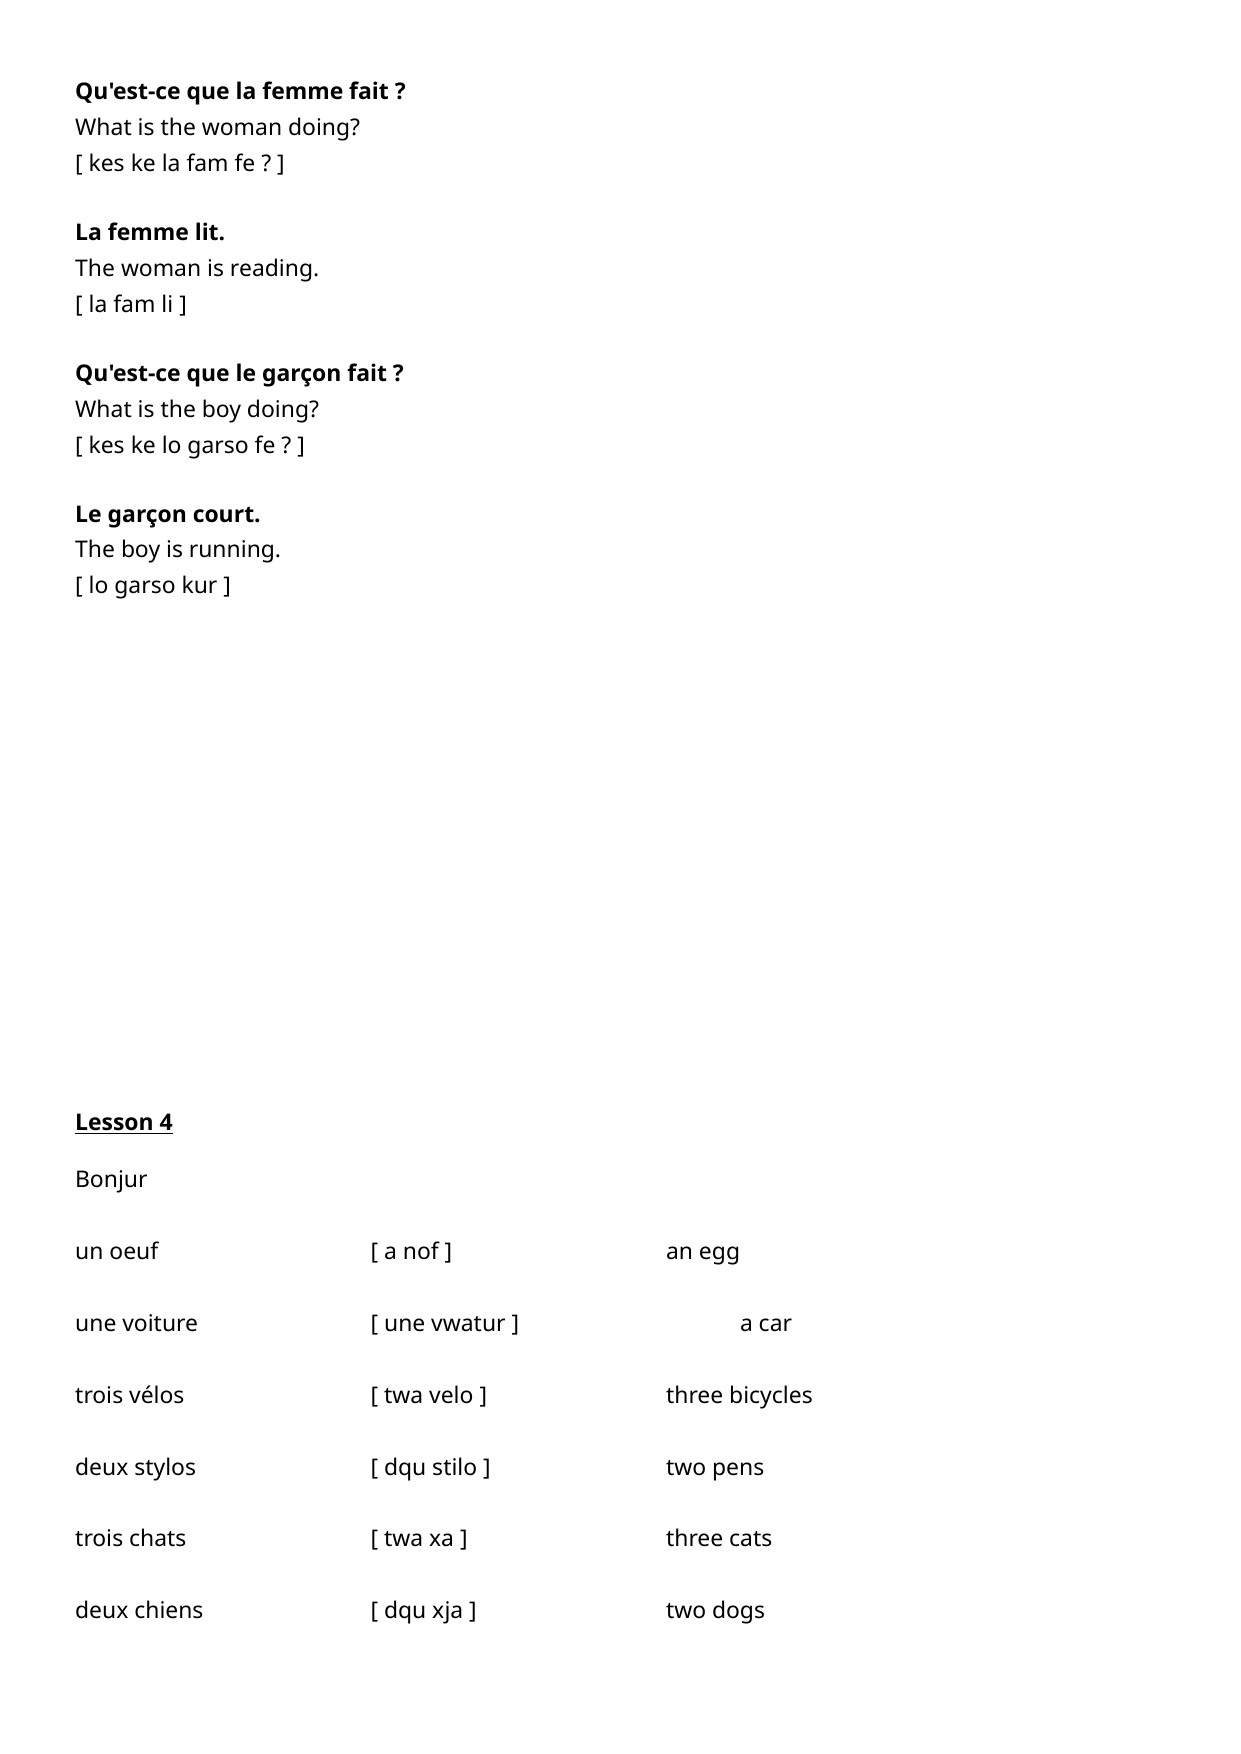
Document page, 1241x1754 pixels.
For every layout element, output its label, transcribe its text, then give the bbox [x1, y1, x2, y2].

text Qu'est-ce que la femme fait ? What is the woman doing? [ kes ke la fam fe ? ] [75, 75, 1165, 178]
text Qu'est-ce que le garçon fait ? What is the boy doing? [ kes ke lo garso fe ? ] [75, 357, 1165, 460]
text deux stylos [ dqu stilo ] two pens [75, 1414, 1165, 1482]
text Bonjur [75, 1163, 1165, 1194]
text trois chats [ twa xa ] three cats [75, 1486, 1165, 1554]
text une voiture [ une vwatur ] a car [75, 1271, 1165, 1338]
text Lesson 4 [75, 1106, 1165, 1137]
text un oeuf [ a nof ] an egg [75, 1235, 1165, 1266]
text deux chiens [ dqu xja ] two dogs [75, 1558, 1165, 1626]
text La femme lit. The woman is reading. [ la fam li ] [75, 216, 1165, 319]
text Le garçon court. The boy is running. [ lo garso kur ] [75, 497, 1165, 601]
text trois vélos [ twa velo ] three bicycles [75, 1343, 1165, 1410]
